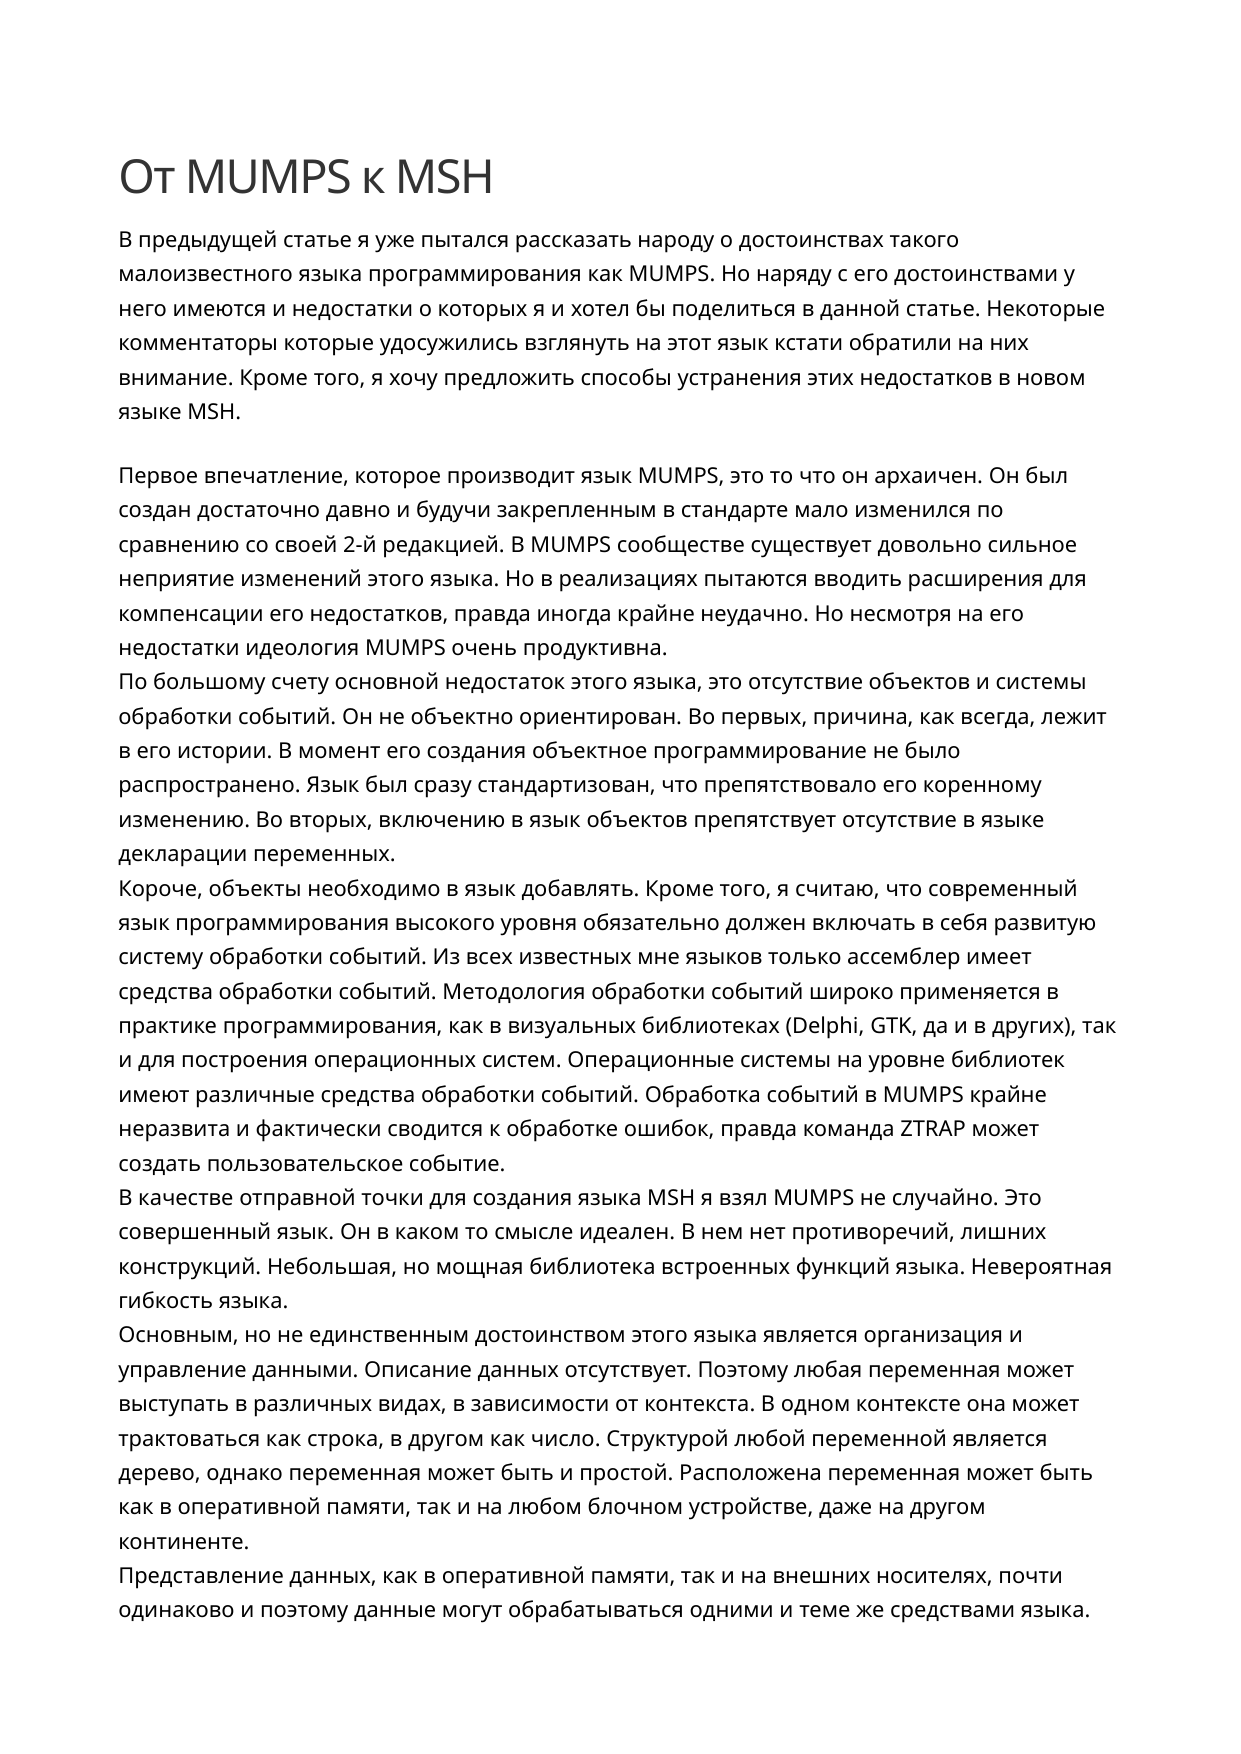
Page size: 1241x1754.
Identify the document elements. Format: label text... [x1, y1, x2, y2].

text В предыдущей статье я уже пытался рассказать народу о достоинствах такого малоизвестного языка программирования как MUMPS. Но наряду с его достоинствами у него имеются и недостатки о которых я и хотел бы поделиться в данной статье. Некоторые комментаторы которые удосужились взглянуть на этот язык кстати обратили на них внимание. Кроме того, я хочу предложить способы устранения этих недостатков в новом языке MSH. Первое впечатление, которое производит язык MUMPS, это то что он архаичен. Он был создан достаточно давно и будучи закрепленным в стандарте мало изменился по сравнению со своей 2-й редакцией. В MUMPS сообществе существует довольно сильное неприятие изменений этого языка. Но в реализациях пытаются вводить расширения для компенсации его недостатков, правда иногда крайне неудачно. Но несмотря на его недостатки идеология MUMPS очень продуктивна. По большому счету основной недостаток этого языка, это отсутствие объектов и системы обработки событий. Он не объектно ориентирован. Во первых, причина, как всегда, лежит в его истории. В момент его создания объектное программирование не было распространено. Язык был сразу стандартизован, что препятствовало его коренному изменению. Во вторых, включению в язык объектов препятствует отсутствие в языке декларации переменных. Короче, объекты необходимо в язык добавлять. Кроме того, я считаю, что современный язык программирования высокого уровня обязательно должен включать в себя развитую систему обработки событий. Из всех известных мне языков только ассемблер имеет средства обработки событий. Методология обработки событий широко применяется в практике программирования, как в визуальных библиотеках (Delphi, GTK, да и в других), так и для построения операционных систем. Операционные системы на уровне библиотек имеют различные средства обработки событий. Обработка событий в MUMPS крайне неразвита и фактически сводится к обработке ошибок, правда команда ZTRAP может создать пользовательское событие. В качестве отправной точки для создания языка MSH я взял MUMPS не случайно. Это совершенный язык. Он в каком то смысле идеален. В нем нет противоречий, лишних конструкций. Небольшая, но мощная библиотека встроенных функций языка. Невероятная гибкость языка. Основным, но не единственным достоинством этого языка является организация и управление данными. Описание данных отсутствует. Поэтому любая переменная может выступать в различных видах, в зависимости от контекста. В одном контексте она может трактоваться как строка, в другом как число. Структурой любой переменной является дерево, однако переменная может быть и простой. Расположена переменная может быть как в оперативной памяти, так и на любом блочном устройстве, даже на другом континенте. Представление данных, как в оперативной памяти, так и на внешних носителях, почти одинаково и поэтому данные могут обрабатываться одними и теме же средствами языка. [118, 219, 1122, 1624]
subtitle От MUMPS к MSH [118, 143, 1122, 207]
